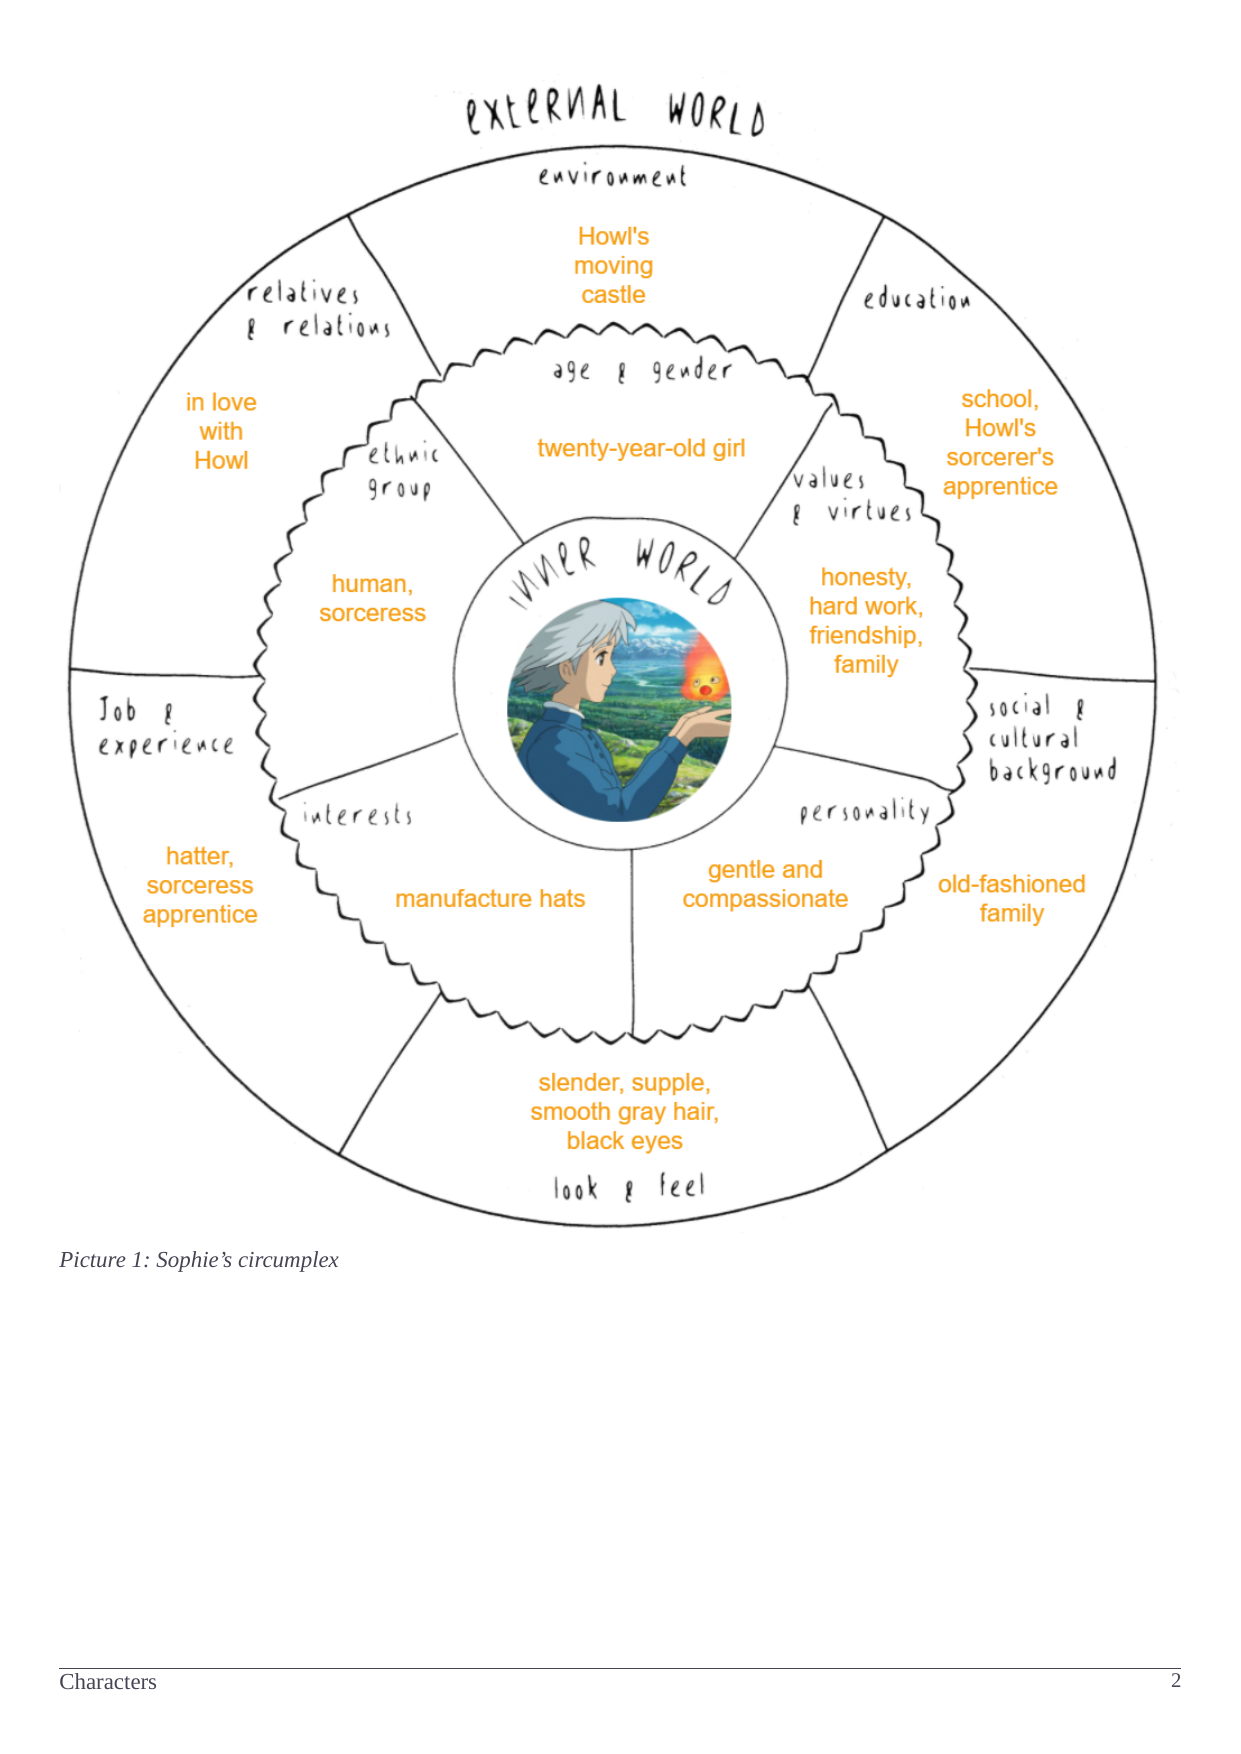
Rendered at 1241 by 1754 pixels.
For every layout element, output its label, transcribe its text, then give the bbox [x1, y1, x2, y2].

text Picture 1: Sophie’s circumplex [59, 1241, 1181, 1272]
picture [59, 71, 1182, 1241]
